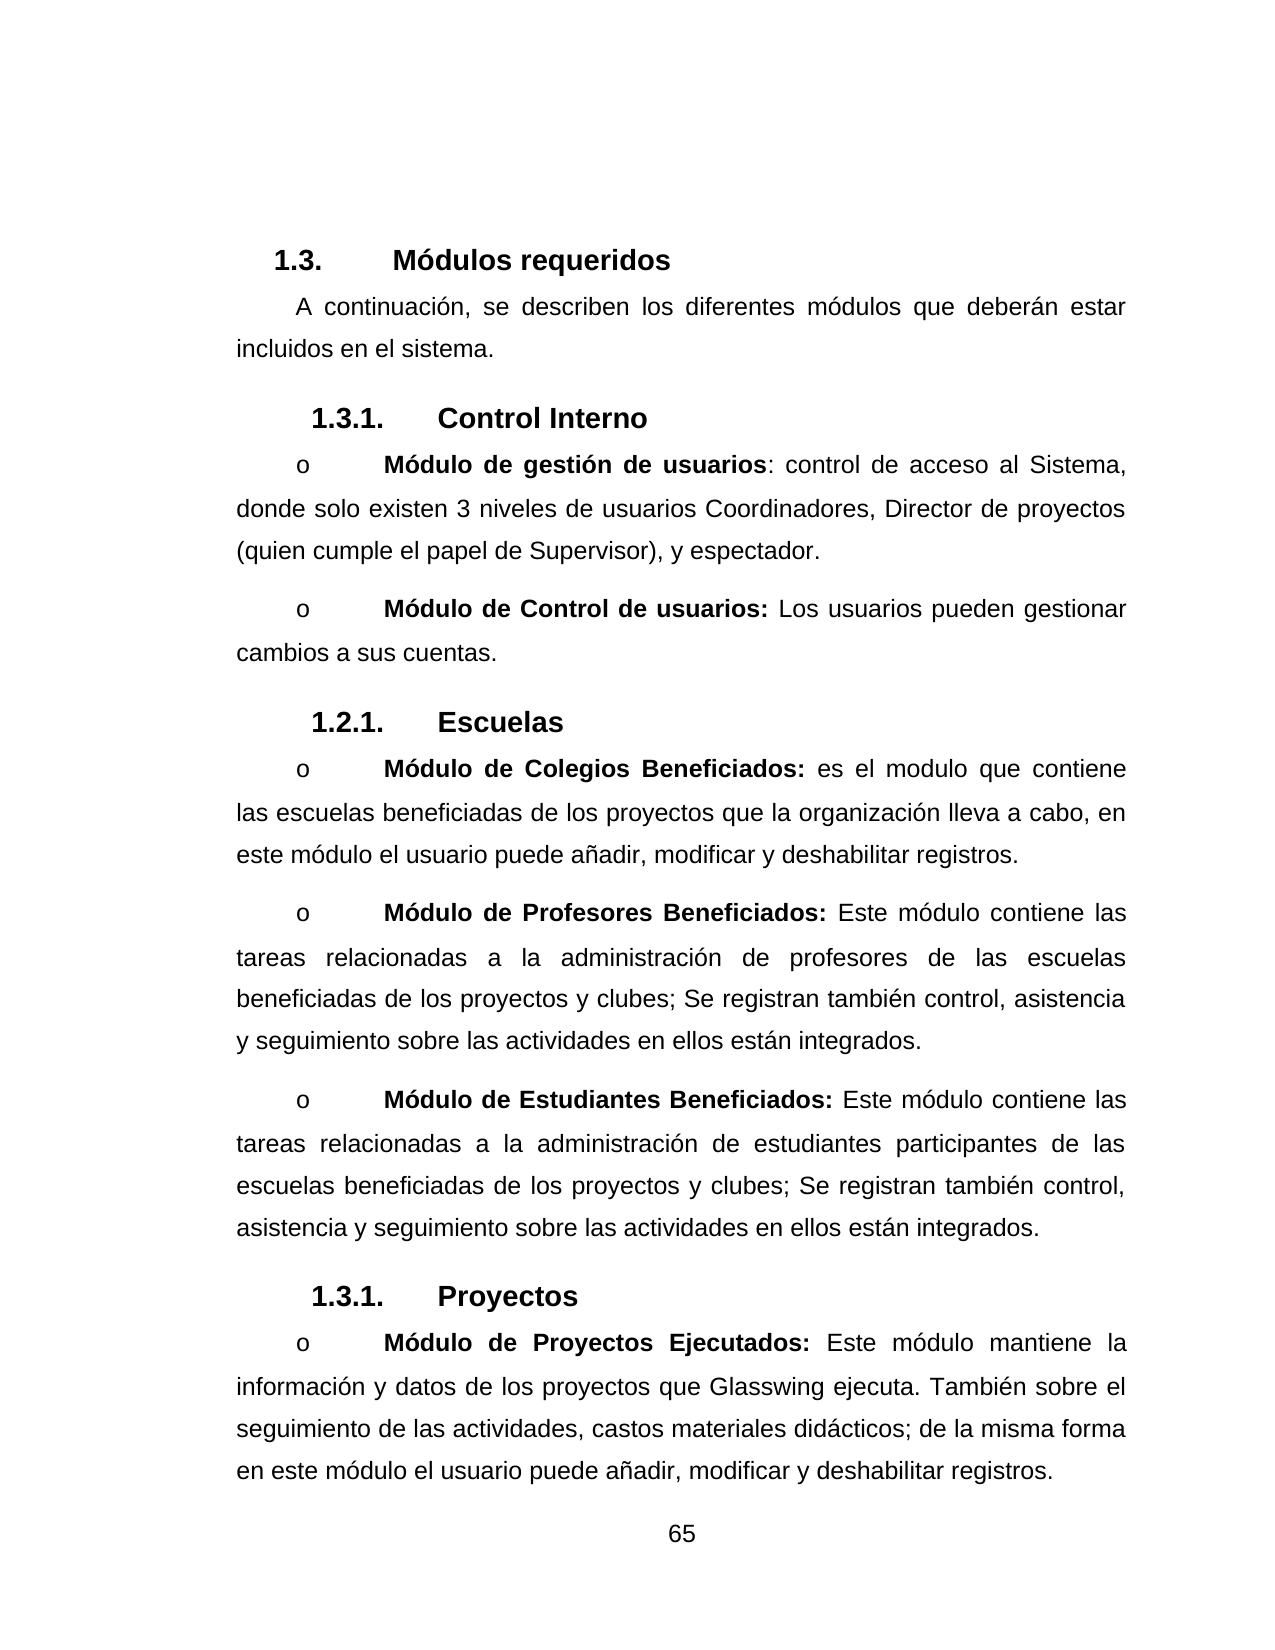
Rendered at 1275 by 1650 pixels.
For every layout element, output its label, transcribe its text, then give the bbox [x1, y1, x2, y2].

list Módulo de Profesores Beneficiados: Este módulo contiene las tareas relacionadas a la administración de profesores de las escuelas beneficiadas de los proyectos y clubes; Se registran también control, asistencia y seguimiento sobre las actividades en ellos están integrados. [236, 899, 1127, 1055]
text A continuación, se describen los diferentes módulos que deberán estar incluidos en el sistema. [236, 293, 1127, 363]
subtitle Proyectos [311, 1280, 1127, 1313]
list Módulo de Proyectos Ejecutados: Este módulo mantiene la información y datos de los proyectos que Glasswing ejecuta. También sobre el seguimiento de las actividades, castos materiales didácticos; de la misma forma en este módulo el usuario puede añadir, modificar y deshabilitar registros. [236, 1329, 1127, 1485]
subtitle Módulos requeridos [274, 244, 1127, 277]
list Módulo de gestión de usuarios: control de acceso al Sistema, donde solo existen 3 niveles de usuarios Coordinadores, Director de proyectos (quien cumple el papel de Supervisor), y espectador. [236, 451, 1127, 564]
list Módulo de Colegios Beneficiados: es el modulo que contiene las escuelas beneficiadas de los proyectos que la organización lleva a cabo, en este módulo el usuario puede añadir, modificar y deshabilitar registros. [236, 755, 1127, 869]
list Módulo de Estudiantes Beneficiados: Este módulo contiene las tareas relacionadas a la administración de estudiantes participantes de las escuelas beneficiadas de los proyectos y clubes; Se registran también control, asistencia y seguimiento sobre las actividades en ellos están integrados. [236, 1086, 1127, 1241]
list Módulo de Control de usuarios: Los usuarios pueden gestionar cambios a sus cuentas. [236, 595, 1127, 667]
subtitle Escuelas [311, 706, 1127, 738]
subtitle Control Interno [311, 402, 1127, 434]
